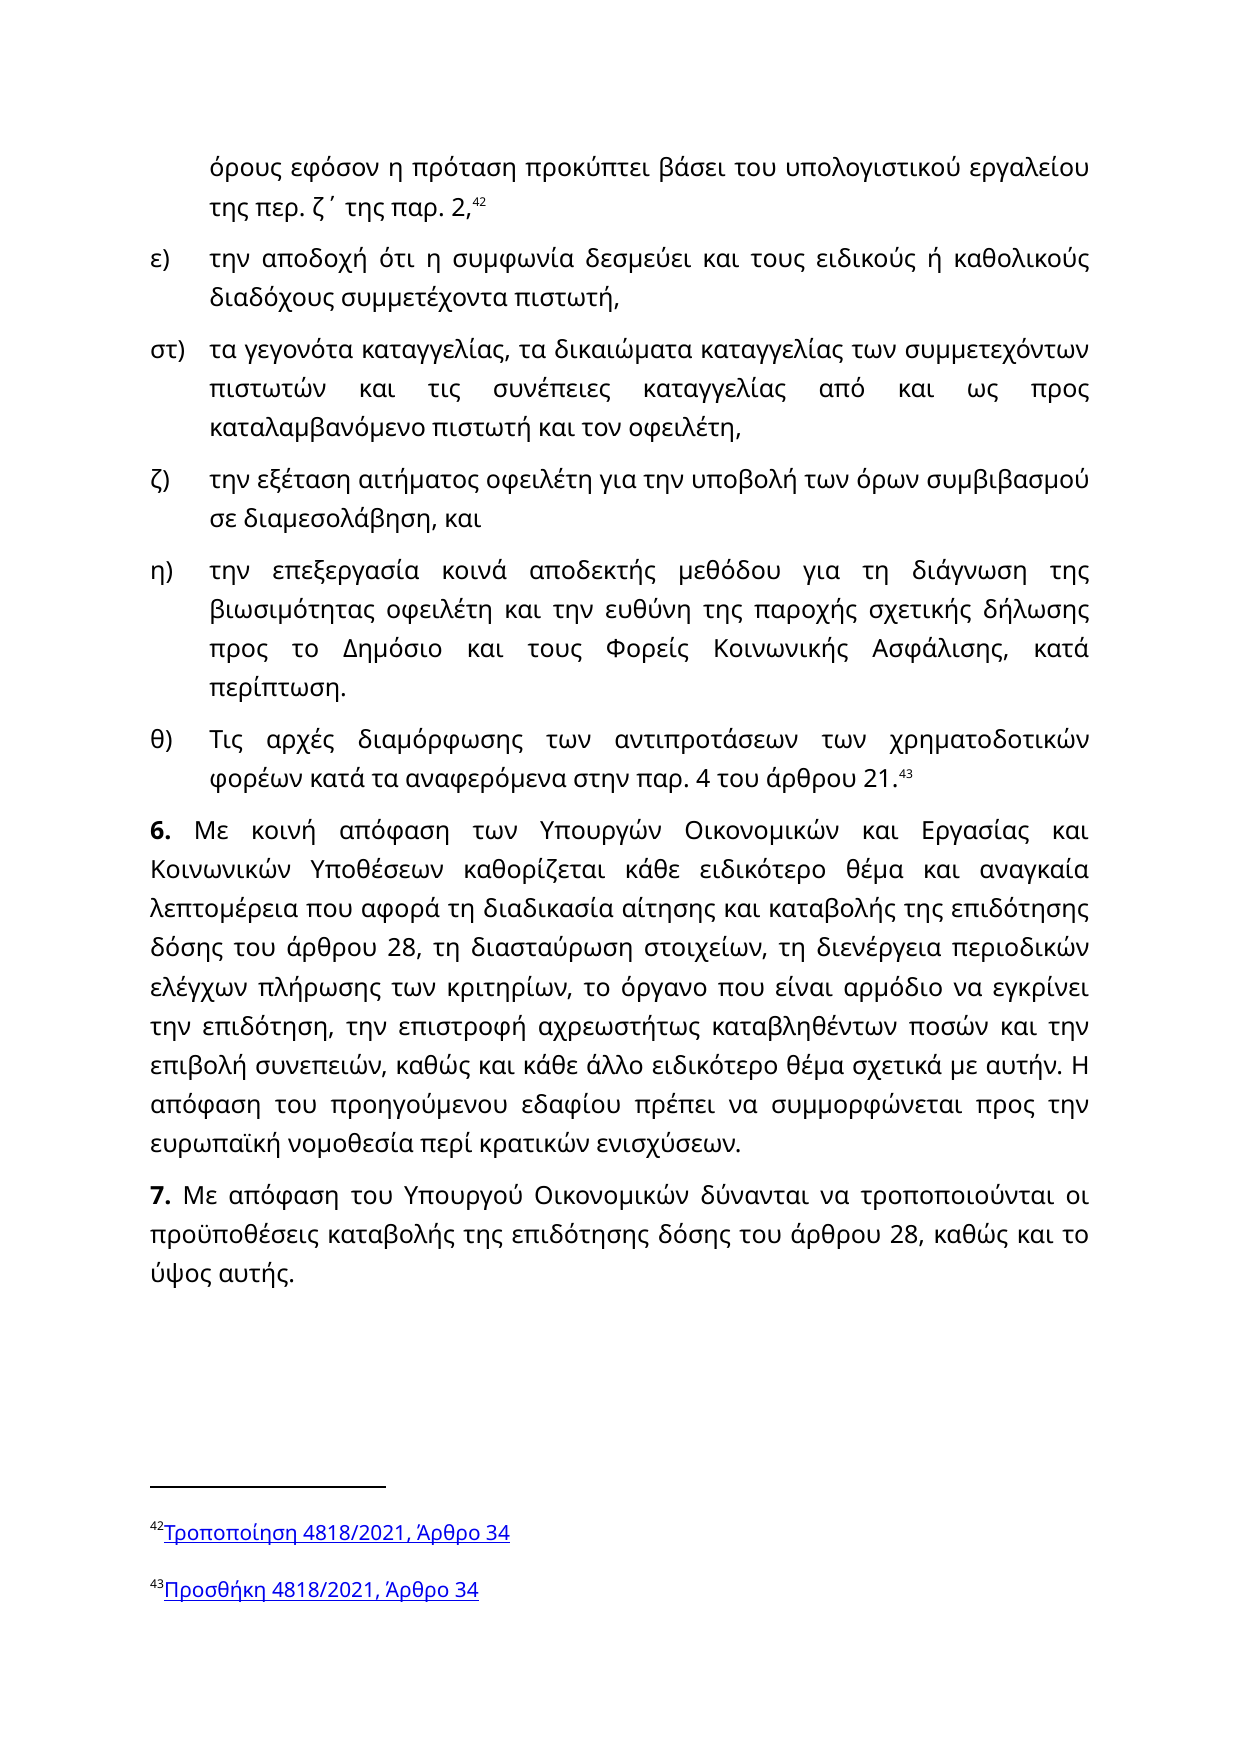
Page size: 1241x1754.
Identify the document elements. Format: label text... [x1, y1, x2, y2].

list ε) την αποδοχή ότι η συμφωνία δεσμεύει και τους ειδικούς ή καθολικούς διαδόχους συμμετέχοντα πιστωτή, [150, 241, 1090, 314]
list η) την επεξεργασία κοινά αποδεκτής μεθόδου για τη διάγνωση της βιωσιμότητας οφειλέτη και την ευθύνη της παροχής σχετικής δήλωσης προς το Δημόσιο και τους Φορείς Κοινωνικής Ασφάλισης, κατά περίπτωση. [150, 552, 1090, 704]
text 7. Με απόφαση του Υπουργού Οικονομικών δύνανται να τροποποιούνται οι προϋποθέσεις καταβολής της επιδότησης δόσης του άρθρου 28, καθώς και το ύψος αυτής. [150, 1177, 1090, 1290]
list ζ) την εξέταση αιτήματος οφειλέτη για την υποβολή των όρων συμβιβασμού σε διαμεσολάβηση, και [150, 462, 1090, 535]
list στ) τα γεγονότα καταγγελίας, τα δικαιώματα καταγγελίας των συμμετεχόντων πιστωτών και τις συνέπειες καταγγελίας από και ως προς καταλαμβανόμενο πιστωτή και τον οφειλέτη, [150, 332, 1090, 444]
text Τροποποίηση 4818/2021, Άρθρο 34 [150, 1518, 1090, 1546]
text Προσθήκη 4818/2021, Άρθρο 34 [150, 1576, 1090, 1604]
list όρους εφόσον η πρόταση προκύπτει βάσει του υπολογιστικού εργαλείου της περ. ζ΄ της παρ. 2, [150, 150, 1090, 223]
text 6. Με κοινή απόφαση των Υπουργών Οικονομικών και Εργασίας και Κοινωνικών Υποθέσεων καθορίζεται κάθε ειδικότερο θέμα και αναγκαία λεπτομέρεια που αφορά τη διαδικασία αίτησης και καταβολής της επιδότησης δόσης του άρθρου 28, τη διασταύρωση στοιχείων, τη διενέργεια περιοδικών ελέγχων πλήρωσης των κριτηρίων, το όργανο που είναι αρμόδιο να εγκρίνει την επιδότηση, την επιστροφή αχρεωστήτως καταβληθέντων ποσών και την επιβολή συνεπειών, καθώς και κάθε άλλο ειδικότερο θέμα σχετικά με αυτήν. Η απόφαση του προηγούμενου εδαφίου πρέπει να συμμορφώνεται προς την ευρωπαϊκή νομοθεσία περί κρατικών ενισχύσεων. [150, 812, 1090, 1160]
list θ) Τις αρχές διαμόρφωσης των αντιπροτάσεων των χρηματοδοτικών φορέων κατά τα αναφερόμενα στην παρ. 4 του άρθρου 21. [150, 722, 1090, 795]
